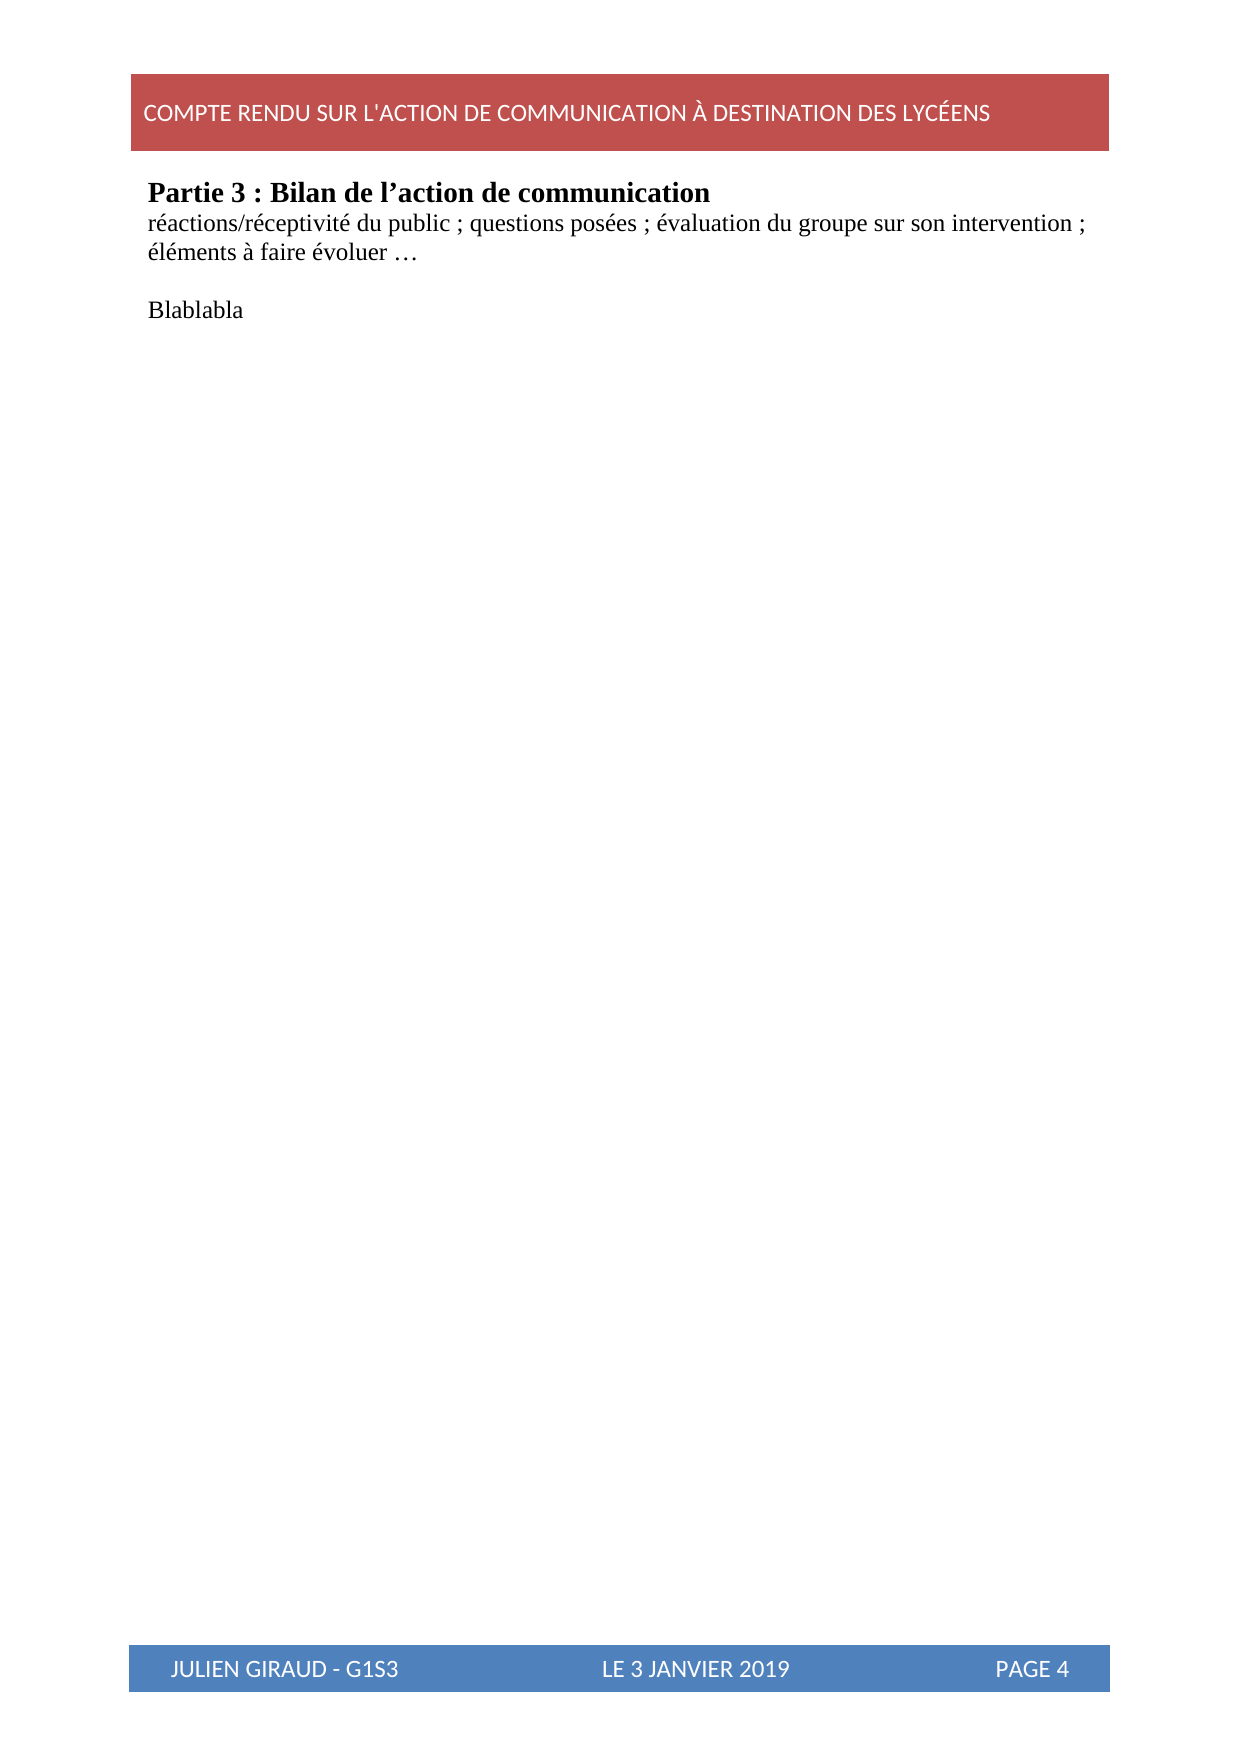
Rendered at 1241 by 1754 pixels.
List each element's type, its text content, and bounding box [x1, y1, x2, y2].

text réactions/réceptivité du public ; questions posées ; évaluation du groupe sur son intervention ; éléments à faire évoluer … [148, 208, 1093, 266]
text Blablabla [148, 295, 1093, 323]
text Partie 3 : Bilan de l’action de communication [148, 175, 1093, 208]
